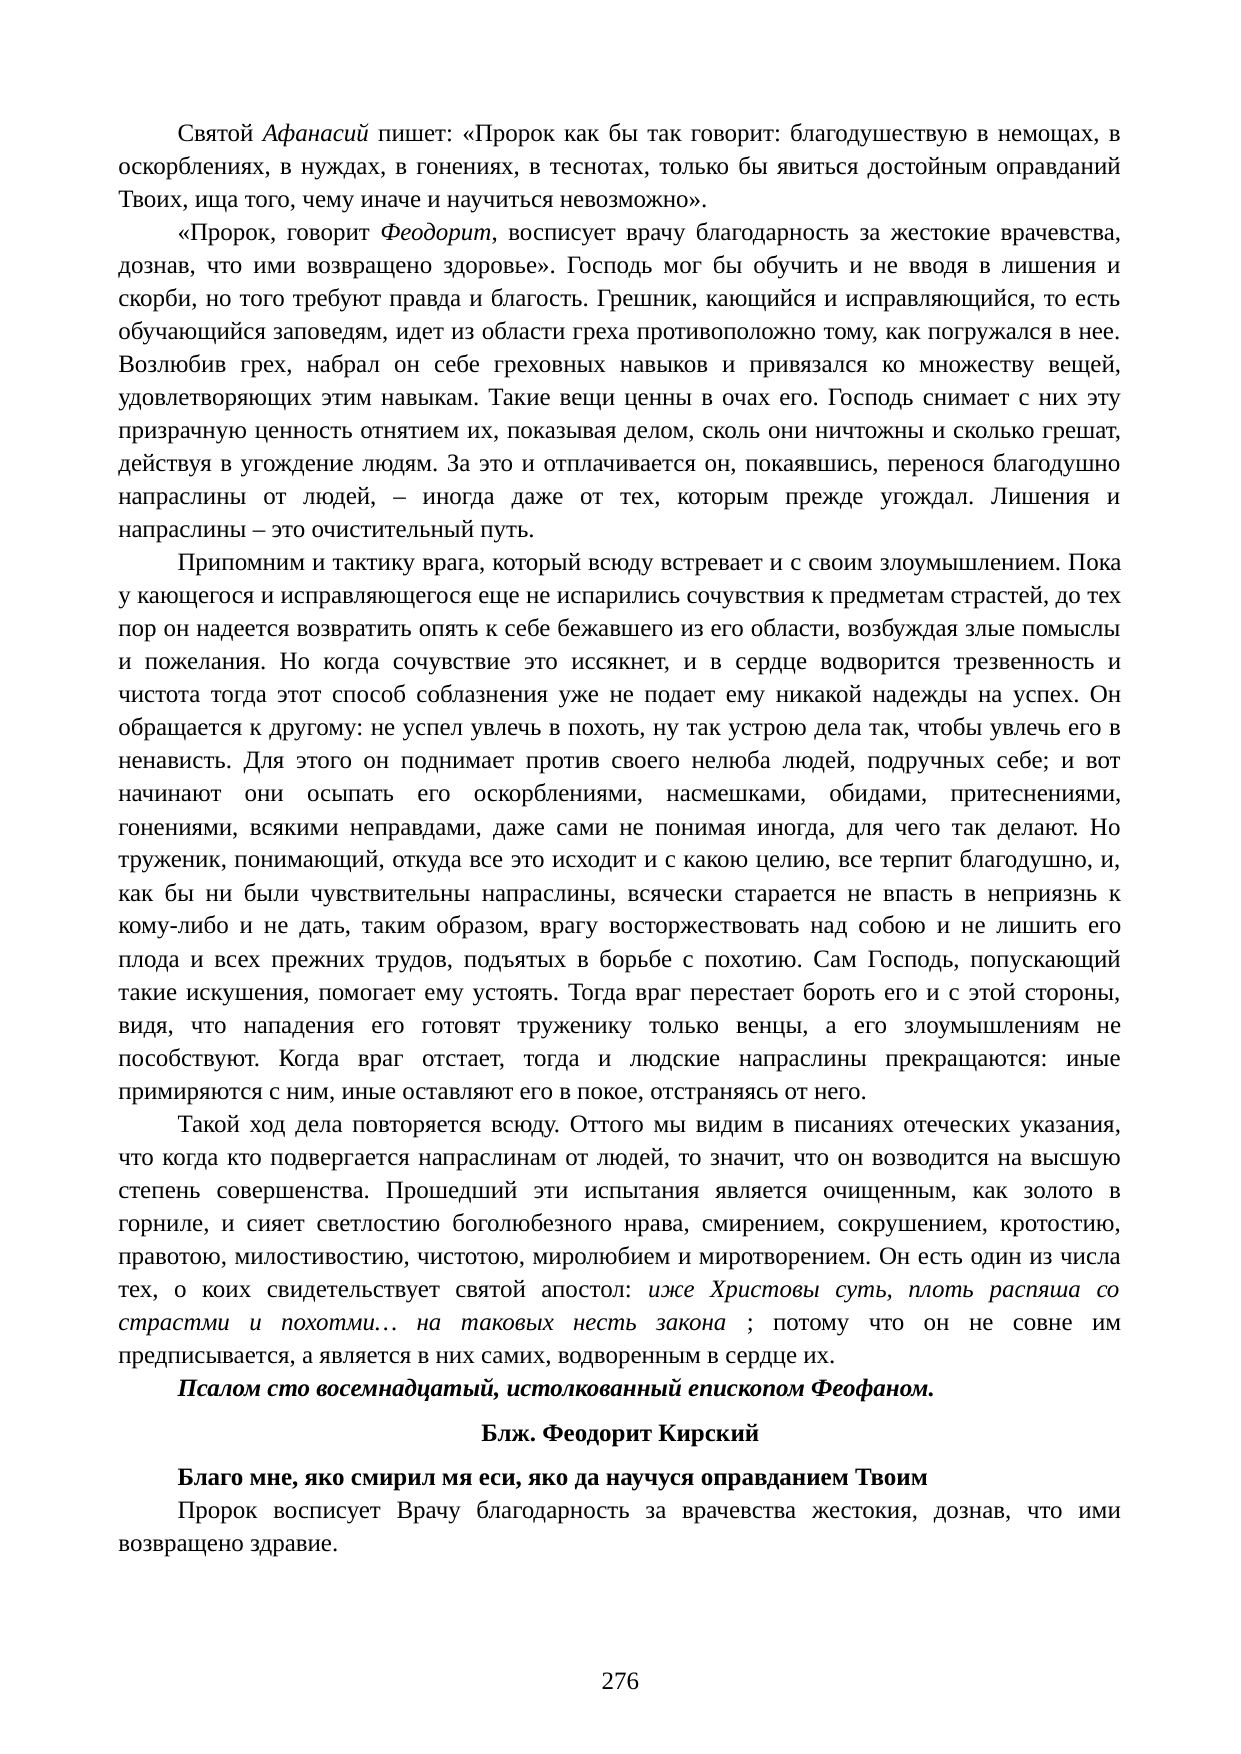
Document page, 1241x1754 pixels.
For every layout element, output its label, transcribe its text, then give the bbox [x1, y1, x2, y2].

text Псалом сто восемнадцатый, истолкованный епископом Феофаном. [118, 1373, 1122, 1402]
text Благо мне, яко смирил мя еси, яко да научуся оправданием Твоим [118, 1462, 1122, 1491]
text Пророк восписует Врачу благодарность за врачевства жестокия, дознав, что ими возвращено здравие. [118, 1496, 1122, 1557]
text «Пророк, говорит Феодорит, восписует врачу благодарность за жестокие врачевства, дознав, что ими возвращено здоровье». Господь мог бы обучить и не вводя в лишения и скорби, но того требуют правда и благость. Грешник, кающийся и исправляющийся, то есть обучающийся заповедям, идет из области греха противоположно тому, как погружался в нее. Возлюбив грех, набрал он себе греховных навыков и привязался ко множеству вещей, удовлетворяющих этим навыкам. Такие вещи ценны в очах его. Господь снимает с них эту призрачную ценность отнятием их, показывая делом, сколь они ничтожны и сколько грешат, действуя в угождение людям. За это и отплачивается он, покаявшись, перенося благодушно напраслины от людей, – иногда даже от тех, которым прежде угождал. Лишения и напраслины – это очистительный путь. [118, 217, 1122, 543]
text Святой Афанасий пишет: «Пророк как бы так говорит: благодушествую в немощах, в оскорблениях, в нуждах, в гонениях, в теснотах, только бы явиться достойным оправданий Твоих, ища того, чему иначе и научиться невозможно». [118, 118, 1122, 213]
text Такой ход дела повторяется всюду. Оттого мы видим в писаниях отеческих указания, что когда кто подвергается напраслинам от людей, то значит, что он возводится на высшую степень совершенства. Прошедший эти испытания является очищенным, как золото в горниле, и сияет светлостию боголюбезного нрава, смирением, сокрушением, кротостию, правотою, милостивостию, чистотою, миролюбием и миротворением. Он есть один из числа тех, о коих свидетельствует святой апостол: иже Христовы суть, плоть распяша со страстми и похотми… на таковых несть закона ; потому что он не совне им предписывается, а является в них самих, водворенным в сердце их. [118, 1109, 1122, 1369]
text Припомним и тактику врага, который всюду встревает и с своим злоумышлением. Пока у кающегося и исправляющегося еще не испарились сочувствия к предметам страстей, до тех пор он надеется возвратить опять к себе бежавшего из его области, возбуждая злые помыслы и пожелания. Но когда сочувствие это иссякнет, и в сердце водворится трезвенность и чистота тогда этот способ соблазнения уже не подает ему никакой надежды на успех. Он обращается к другому: не успел увлечь в похоть, ну так устрою дела так, чтобы увлечь его в ненависть. Для этого он поднимает против своего нелюба людей, подручных себе; и вот начинают они осыпать его оскорблениями, насмешками, обидами, притеснениями, гонениями, всякими неправдами, даже сами не понимая иногда, для чего так делают. Но труженик, понимающий, откуда все это исходит и с какою целию, все терпит благодушно, и, как бы ни были чувствительны напраслины, всячески старается не впасть в неприязнь к кому-либо и не дать, таким образом, врагу восторжествовать над собою и не лишить его плода и всех прежних трудов, подъятых в борьбе с похотию. Сам Господь, попускающий такие искушения, помогает ему устоять. Тогда враг перестает бороть его и с этой стороны, видя, что нападения его готовят труженику только венцы, а его злоумышлениям не пособствуют. Когда враг отстает, тогда и людские напраслины прекращаются: иные примиряются с ним, иные оставляют его в покое, отстраняясь от него. [118, 547, 1122, 1104]
subtitle Блж. Феодорит Кирский [118, 1418, 1122, 1446]
